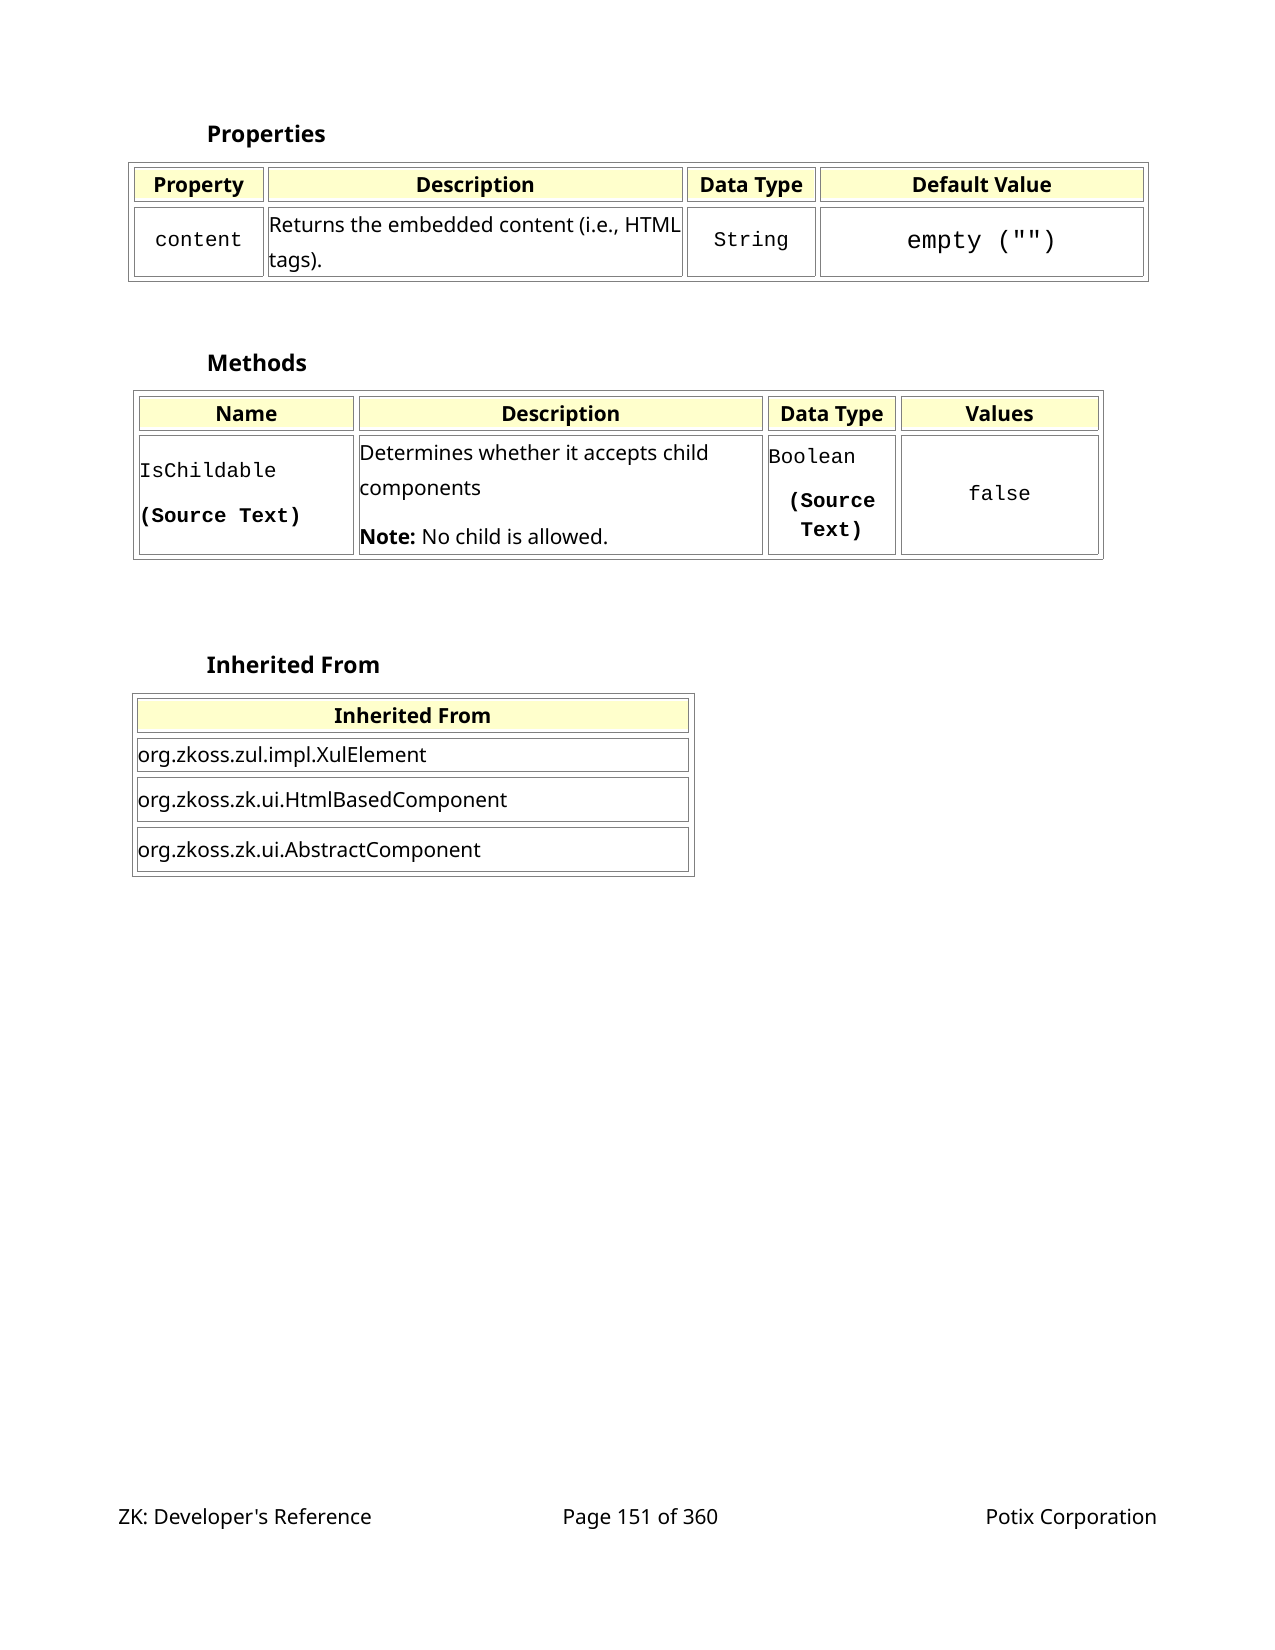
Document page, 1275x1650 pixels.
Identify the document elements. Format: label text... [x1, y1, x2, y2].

table_cell Boolean (Source Text) [765, 430, 898, 553]
table_cell Returns the embedded content (i.e., HTML tags). [266, 201, 685, 276]
table_header Default Value [818, 163, 1146, 201]
table_cell org.zkoss.zk.ui.AbstractComponent [134, 821, 691, 871]
table_cell org.zkoss.zk.ui.HtmlBasedComponent [134, 771, 691, 821]
subtitle Methods [207, 347, 1157, 378]
table_cell IsChildable (Source Text) [136, 430, 356, 553]
table_header Values [898, 391, 1101, 430]
table_header Description [266, 163, 685, 201]
table_header Inherited From [134, 694, 691, 732]
table_header Description [356, 391, 765, 430]
table_header Data Type [765, 391, 898, 430]
table_cell Determines whether it accepts child components Note: No child is allowed. [356, 430, 765, 553]
table_cell content [131, 201, 266, 276]
table_header Data Type [685, 163, 817, 201]
subtitle Properties [207, 118, 1157, 149]
table_cell String [685, 201, 817, 276]
table_cell org.zkoss.zul.impl.XulElement [134, 732, 691, 771]
table_cell false [898, 430, 1101, 553]
table_header Name [136, 391, 356, 430]
table_header Property [131, 163, 266, 201]
table_cell empty ("") [818, 201, 1146, 276]
subtitle Inherited From [207, 649, 1157, 680]
